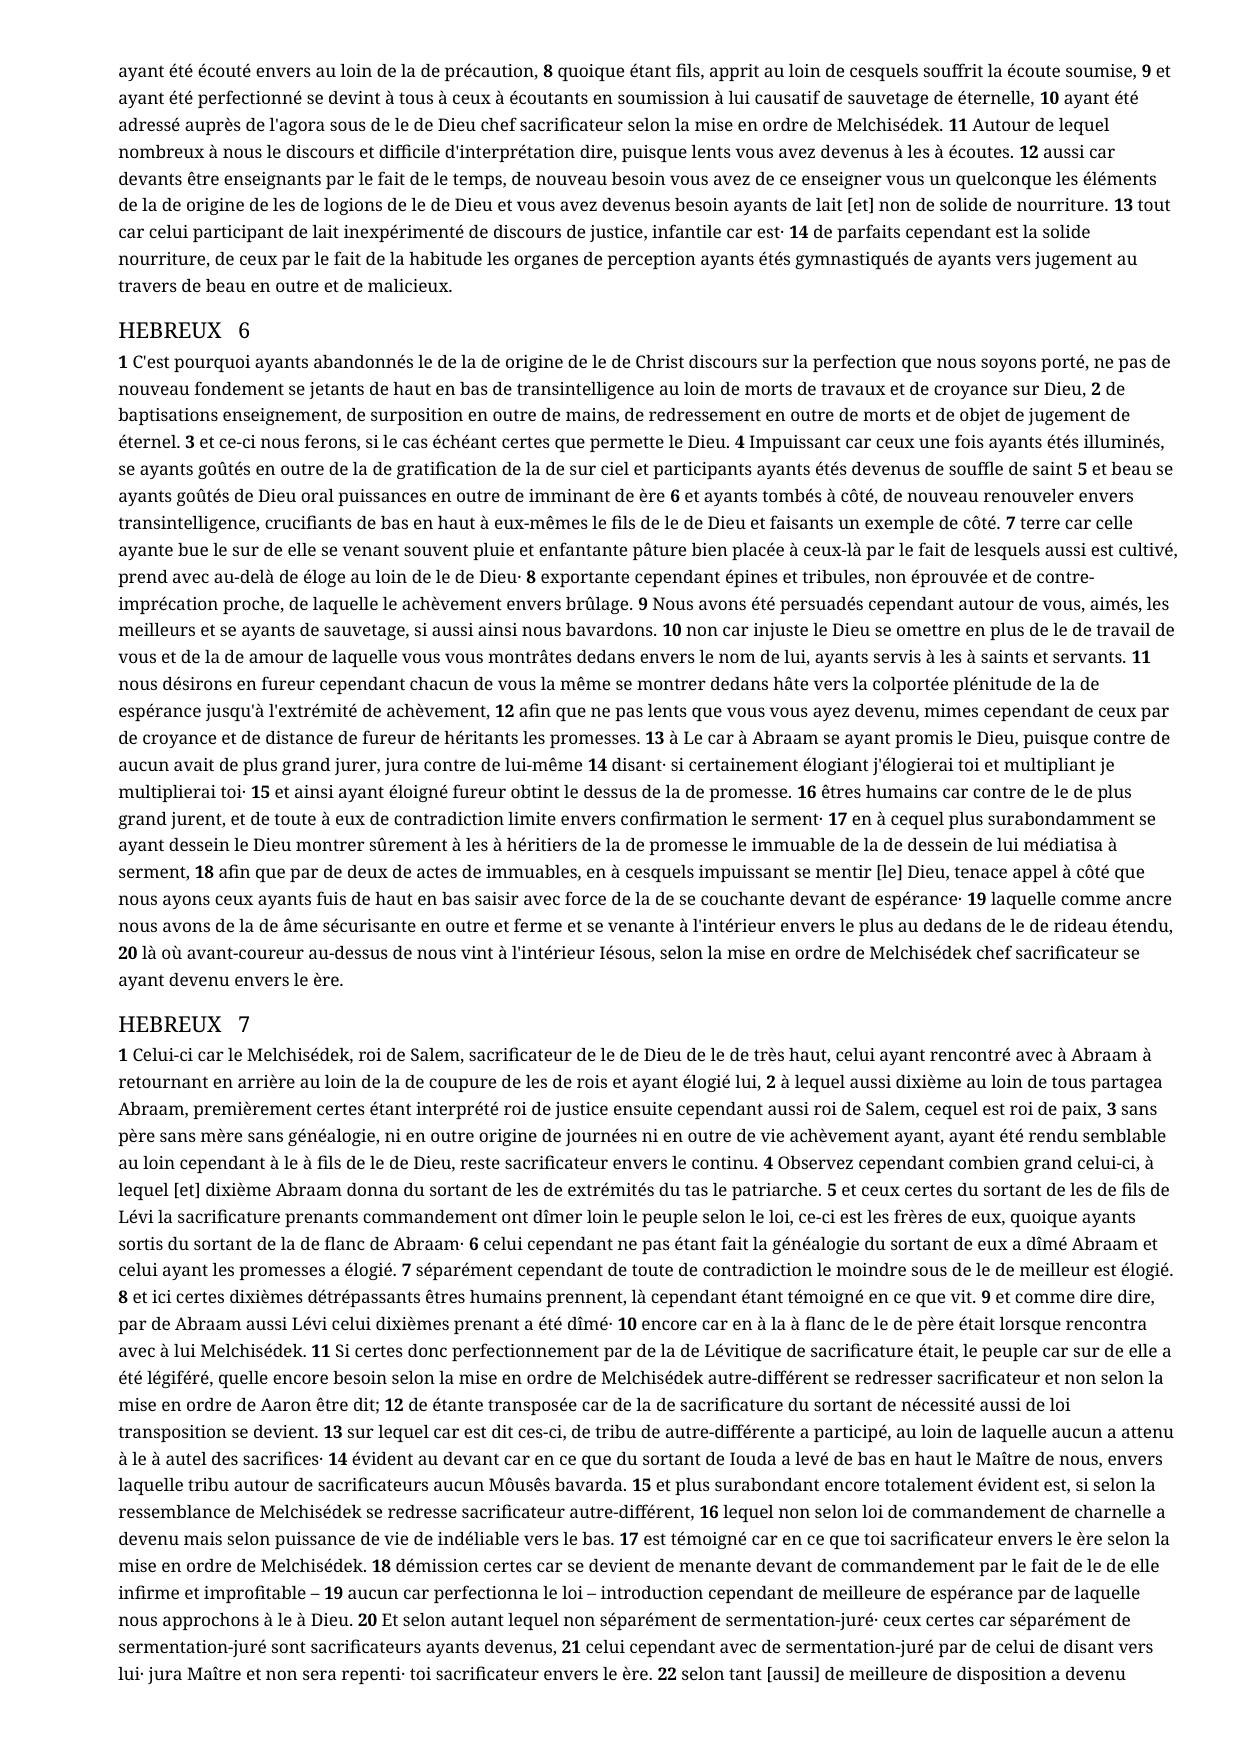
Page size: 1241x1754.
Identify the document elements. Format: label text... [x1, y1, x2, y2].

text HEBREUX 6 [118, 316, 1181, 345]
text 1 Celui-ci car le Melchisédek, roi de Salem, sacrificateur de le de Dieu de le de très haut, celui ayant rencontré avec à Abraam à retournant en arrière au loin de la de coupure de les de rois et ayant élogié lui, 2 à lequel aussi dixième au loin de tous partagea Abraam, premièrement certes étant interprété roi de justice ensuite cependant aussi roi de Salem, cequel est roi de paix, 3 sans père sans mère sans généalogie, ni en outre origine de journées ni en outre de vie achèvement ayant, ayant été rendu semblable au loin cependant à le à fils de le de Dieu, reste sacrificateur envers le continu. 4 Observez cependant combien grand celui-ci, à lequel [et] dixième Abraam donna du sortant de les de extrémités du tas le patriarche. 5 et ceux certes du sortant de les de fils de Lévi la sacrificature prenants commandement ont dîmer loin le peuple selon le loi, ce-ci est les frères de eux, quoique ayants sortis du sortant de la de flanc de Abraam· 6 celui cependant ne pas étant fait la généalogie du sortant de eux a dîmé Abraam et celui ayant les promesses a élogié. 7 séparément cependant de toute de contradiction le moindre sous de le de meilleur est élogié. 8 et ici certes dixièmes détrépassants êtres humains prennent, là cependant étant témoigné en ce que vit. 9 et comme dire dire, par de Abraam aussi Lévi celui dixièmes prenant a été dîmé· 10 encore car en à la à flanc de le de père était lorsque rencontra avec à lui Melchisédek. 11 Si certes donc perfectionnement par de la de Lévitique de sacrificature était, le peuple car sur de elle a été légiféré, quelle encore besoin selon la mise en ordre de Melchisédek autre-différent se redresser sacrificateur et non selon la mise en ordre de Aaron être dit; 12 de étante transposée car de la de sacrificature du sortant de nécessité aussi de loi transposition se devient. 13 sur lequel car est dit ces-ci, de tribu de autre-différente a participé, au loin de laquelle aucun a attenu à le à autel des sacrifices· 14 évident au devant car en ce que du sortant de Iouda a levé de bas en haut le Maître de nous, envers laquelle tribu autour de sacrificateurs aucun Môusês bavarda. 15 et plus surabondant encore totalement évident est, si selon la ressemblance de Melchisédek se redresse sacrificateur autre-différent, 16 lequel non selon loi de commandement de charnelle a devenu mais selon puissance de vie de indéliable vers le bas. 17 est témoigné car en ce que toi sacrificateur envers le ère selon la mise en ordre de Melchisédek. 18 démission certes car se devient de menante devant de commandement par le fait de le de elle infirme et improfitable – 19 aucun car perfectionna le loi – introduction cependant de meilleure de espérance par de laquelle nous approchons à le à Dieu. 20 Et selon autant lequel non séparément de sermentation-juré· ceux certes car séparément de sermentation-juré sont sacrificateurs ayants devenus, 21 celui cependant avec de sermentation-juré par de celui de disant vers lui· jura Maître et non sera repenti· toi sacrificateur envers le ère. 22 selon tant [aussi] de meilleure de disposition a devenu [118, 1043, 1181, 1685]
text HEBREUX 7 [118, 1009, 1181, 1039]
text ayant été écouté envers au loin de la de précaution, 8 quoique étant fils, apprit au loin de cesquels souffrit la écoute soumise, 9 et ayant été perfectionné se devint à tous à ceux à écoutants en soumission à lui causatif de sauvetage de éternelle, 10 ayant été adressé auprès de l'agora sous de le de Dieu chef sacrificateur selon la mise en ordre de Melchisédek. 11 Autour de lequel nombreux à nous le discours et difficile d'interprétation dire, puisque lents vous avez devenus à les à écoutes. 12 aussi car devants être enseignants par le fait de le temps, de nouveau besoin vous avez de ce enseigner vous un quelconque les éléments de la de origine de les de logions de le de Dieu et vous avez devenus besoin ayants de lait [et] non de solide de nourriture. 13 tout car celui participant de lait inexpérimenté de discours de justice, infantile car est· 14 de parfaits cependant est la solide nourriture, de ceux par le fait de la habitude les organes de perception ayants étés gymnastiqués de ayants vers jugement au travers de beau en outre et de malicieux. [118, 59, 1181, 297]
text 1 C'est pourquoi ayants abandonnés le de la de origine de le de Christ discours sur la perfection que nous soyons porté, ne pas de nouveau fondement se jetants de haut en bas de transintelligence au loin de morts de travaux et de croyance sur Dieu, 2 de baptisations enseignement, de surposition en outre de mains, de redressement en outre de morts et de objet de jugement de éternel. 3 et ce-ci nous ferons, si le cas échéant certes que permette le Dieu. 4 Impuissant car ceux une fois ayants étés illuminés, se ayants goûtés en outre de la de gratification de la de sur ciel et participants ayants étés devenus de souffle de saint 5 et beau se ayants goûtés de Dieu oral puissances en outre de imminant de ère 6 et ayants tombés à côté, de nouveau renouveler envers transintelligence, crucifiants de bas en haut à eux-mêmes le fils de le de Dieu et faisants un exemple de côté. 7 terre car celle ayante bue le sur de elle se venant souvent pluie et enfantante pâture bien placée à ceux-là par le fait de lesquels aussi est cultivé, prend avec au-delà de éloge au loin de le de Dieu· 8 exportante cependant épines et tribules, non éprouvée et de contre-imprécation proche, de laquelle le achèvement envers brûlage. 9 Nous avons été persuadés cependant autour de vous, aimés, les meilleurs et se ayants de sauvetage, si aussi ainsi nous bavardons. 10 non car injuste le Dieu se omettre en plus de le de travail de vous et de la de amour de laquelle vous vous montrâtes dedans envers le nom de lui, ayants servis à les à saints et servants. 11 nous désirons en fureur cependant chacun de vous la même se montrer dedans hâte vers la colportée plénitude de la de espérance jusqu'à l'extrémité de achèvement, 12 afin que ne pas lents que vous vous ayez devenu, mimes cependant de ceux par de croyance et de distance de fureur de héritants les promesses. 13 à Le car à Abraam se ayant promis le Dieu, puisque contre de aucun avait de plus grand jurer, jura contre de lui-même 14 disant· si certainement élogiant j'élogierai toi et multipliant je multiplierai toi· 15 et ainsi ayant éloigné fureur obtint le dessus de la de promesse. 16 êtres humains car contre de le de plus grand jurent, et de toute à eux de contradiction limite envers confirmation le serment· 17 en à cequel plus surabondamment se ayant dessein le Dieu montrer sûrement à les à héritiers de la de promesse le immuable de la de dessein de lui médiatisa à serment, 18 afin que par de deux de actes de immuables, en à cesquels impuissant se mentir [le] Dieu, tenace appel à côté que nous ayons ceux ayants fuis de haut en bas saisir avec force de la de se couchante devant de espérance· 19 laquelle comme ancre nous avons de la de âme sécurisante en outre et ferme et se venante à l'intérieur envers le plus au dedans de le de rideau étendu, 20 là où avant-coureur au-dessus de nous vint à l'intérieur Iésous, selon la mise en ordre de Melchisédek chef sacrificateur se ayant devenu envers le ère. [118, 350, 1181, 991]
